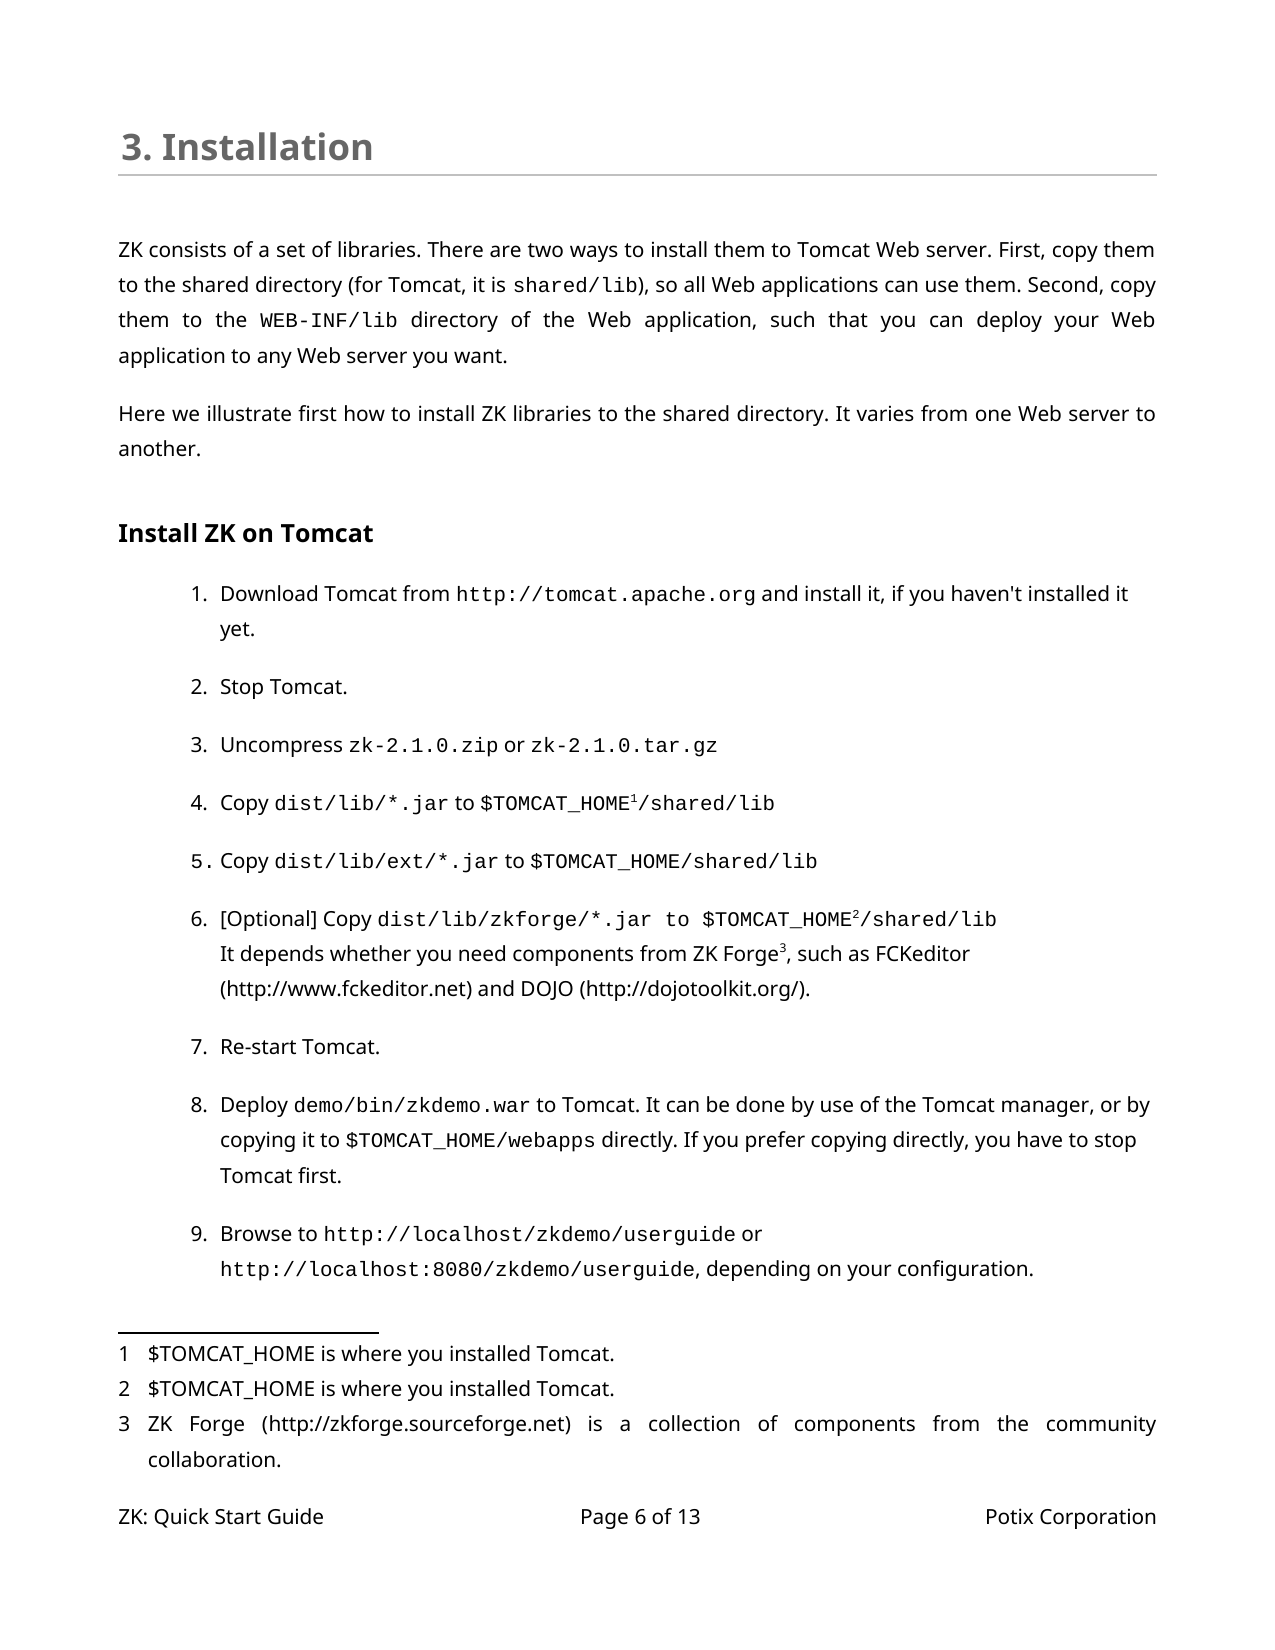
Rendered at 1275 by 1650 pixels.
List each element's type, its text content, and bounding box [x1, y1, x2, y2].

list Download Tomcat from http://tomcat.apache.org and install it, if you haven't installed it yet. [190, 579, 1157, 643]
list Copy dist/lib/*.jar to $TOMCAT_HOME/shared/lib [190, 788, 1157, 816]
subtitle Install ZK on Tomcat [118, 515, 1157, 549]
list $TOMCAT_HOME is where you installed Tomcat. [118, 1374, 1157, 1402]
text ZK consists of a set of libraries. There are two ways to install them to Tomcat Web server. First, copy them to the shared directory (for Tomcat, it is shared/lib), so all Web applications can use them. Second, copy them to the WEB-INF/lib directory of the Web application, such that you can deploy your Web application to any Web server you want. [118, 235, 1157, 369]
list Uncompress zk-2.1.0.zip or zk-2.1.0.tar.gz [190, 730, 1157, 758]
list [Optional] Copy dist/lib/zkforge/*.jar to $TOMCAT_HOME/shared/lib It depends whether you need components from ZK Forge, such as FCKeditor (http://www.fckeditor.net) and DOJO (http://dojotoolkit.org/). [190, 904, 1157, 1003]
list $TOMCAT_HOME is where you installed Tomcat. [118, 1339, 1157, 1367]
list Copy dist/lib/ext/*.jar to $TOMCAT_HOME/shared/lib [190, 846, 1157, 874]
list Stop Tomcat. [190, 672, 1157, 700]
subtitle 3. Installation [118, 118, 1157, 174]
list ZK Forge (http://zkforge.sourceforge.net) is a collection of components from the community collaboration. [118, 1409, 1157, 1473]
text Here we illustrate first how to install ZK libraries to the shared directory. It varies from one Web server to another. [118, 399, 1157, 462]
list Deploy demo/bin/zkdemo.war to Tomcat. It can be done by use of the Tomcat manager, or by copying it to $TOMCAT_HOME/webapps directly. If you prefer copying directly, you have to stop Tomcat first. [190, 1090, 1157, 1189]
list Re-start Tomcat. [190, 1032, 1157, 1061]
list Browse to http://localhost/zkdemo/userguide or http://localhost:8080/zkdemo/userguide, depending on your configuration. [190, 1219, 1157, 1283]
